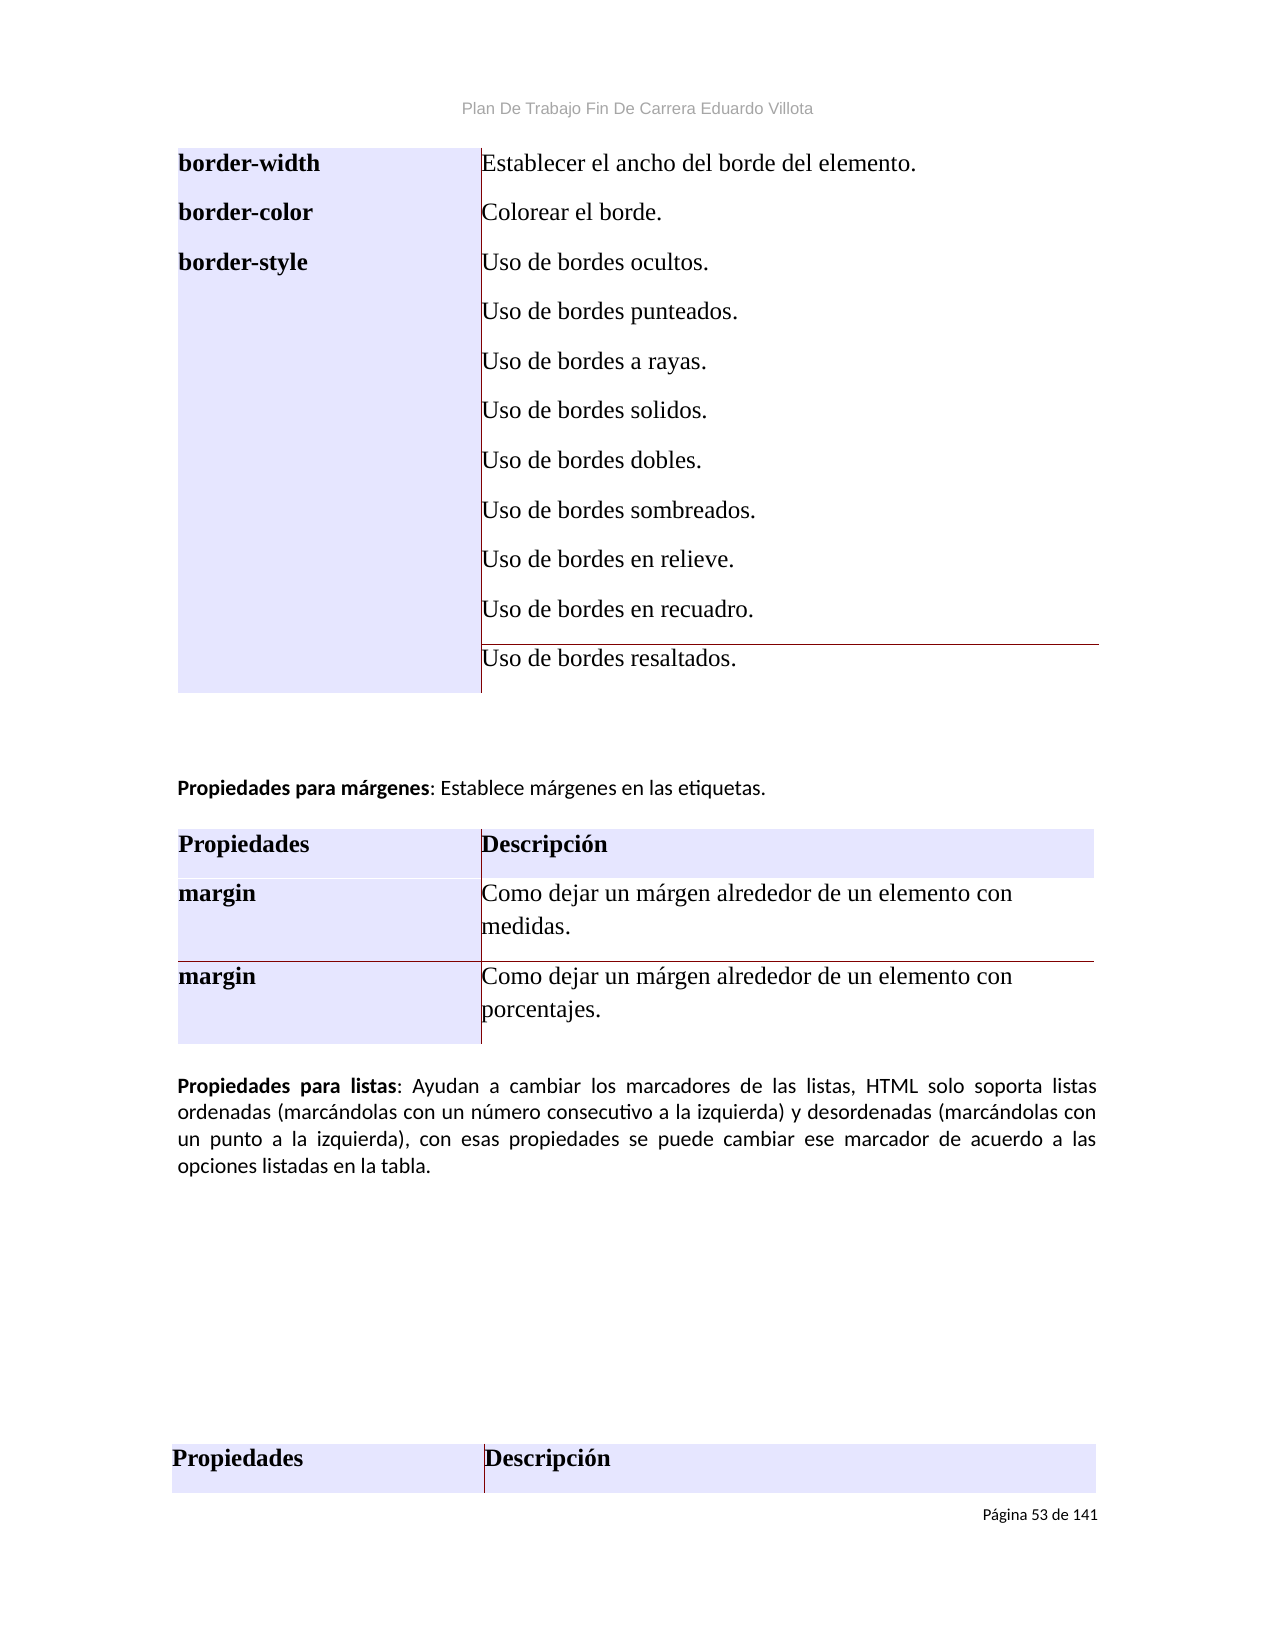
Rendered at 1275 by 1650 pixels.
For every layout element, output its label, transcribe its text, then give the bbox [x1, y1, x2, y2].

table_cell margin [178, 879, 481, 961]
table_cell border-color [178, 197, 481, 247]
table_cell Como dejar un márgen alrededor de un elemento con porcentajes. [482, 962, 1094, 1044]
text Propiedades para márgenes: Establece márgenes en las etiquetas. [177, 774, 1098, 801]
table_header Propiedades [172, 1444, 484, 1493]
table_cell Colorear el borde. [482, 197, 1098, 247]
table_header Propiedades [178, 829, 481, 878]
table_cell Uso de bordes solidos. [482, 396, 1098, 445]
table_header Descripción [485, 1444, 1096, 1493]
table_cell Uso de bordes en recuadro. [482, 594, 1098, 643]
table_cell Uso de bordes punteados. [482, 296, 1098, 346]
table_cell Uso de bordes a rayas. [482, 346, 1098, 396]
table_cell Uso de bordes ocultos. [482, 247, 1098, 296]
table_cell Uso de bordes en relieve. [482, 544, 1098, 594]
table_cell border-style [178, 247, 481, 693]
table_cell Establecer el ancho del borde del elemento. [482, 148, 1098, 197]
table_cell Uso de bordes sombreados. [482, 495, 1098, 544]
table_cell Uso de bordes resaltados. [482, 645, 1098, 693]
table_cell Como dejar un márgen alrededor de un elemento con medidas. [482, 879, 1094, 961]
table_cell margin [178, 962, 481, 1044]
text Propiedades para listas: Ayudan a cambiar los marcadores de las listas, HTML solo soporta listas ordenadas (marcándolas con un número consecutivo a la izquierda) y desordenadas (marcándolas con un punto a la izquierda), con esas propiedades se puede cambiar ese marcador de acuerdo a las opciones listadas en la tabla. [177, 1072, 1098, 1178]
table_cell border-width [178, 148, 481, 197]
table_header Descripción [482, 829, 1094, 878]
table_cell Uso de bordes dobles. [482, 445, 1098, 495]
